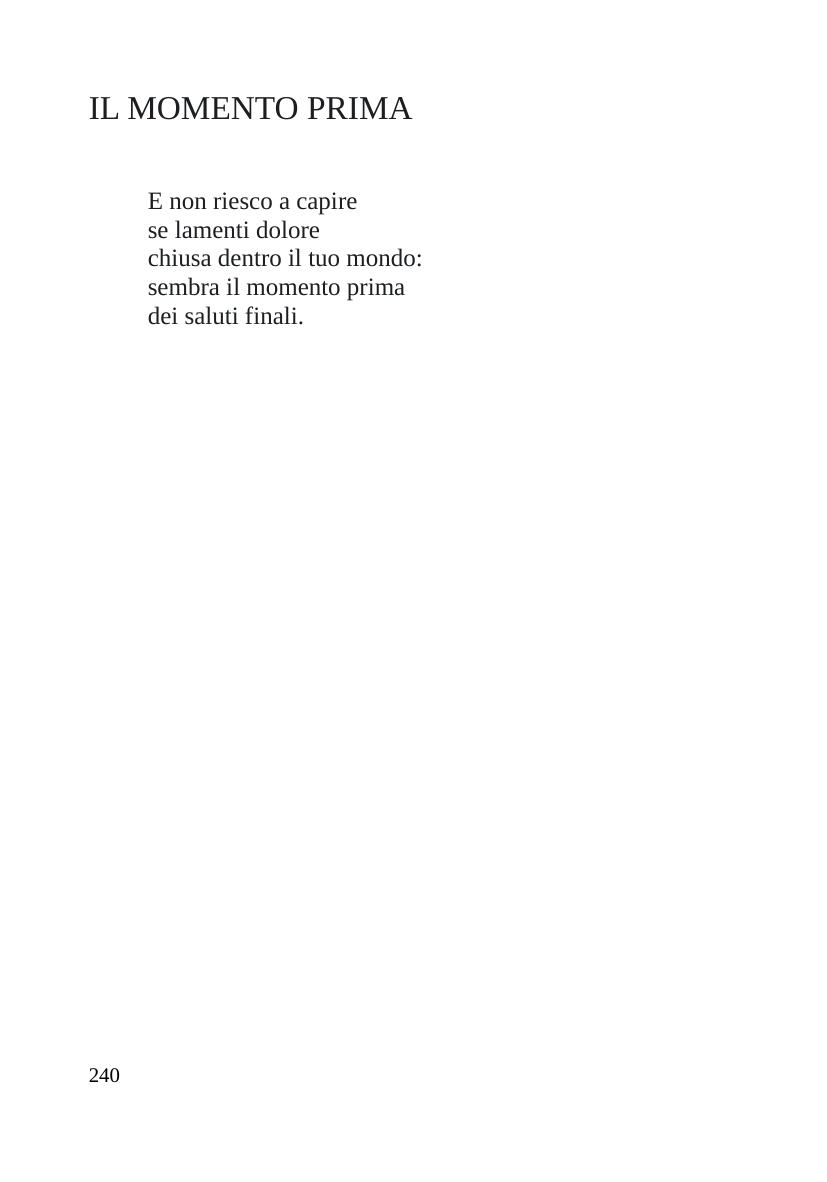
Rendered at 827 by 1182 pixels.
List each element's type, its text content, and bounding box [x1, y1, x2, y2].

text E non riesco a capire se lamenti dolore chiusa dentro il tuo mondo: sembra il momento prima dei saluti finali. [148, 186, 738, 330]
text IL MOMENTO PRIMA [88, 88, 738, 127]
